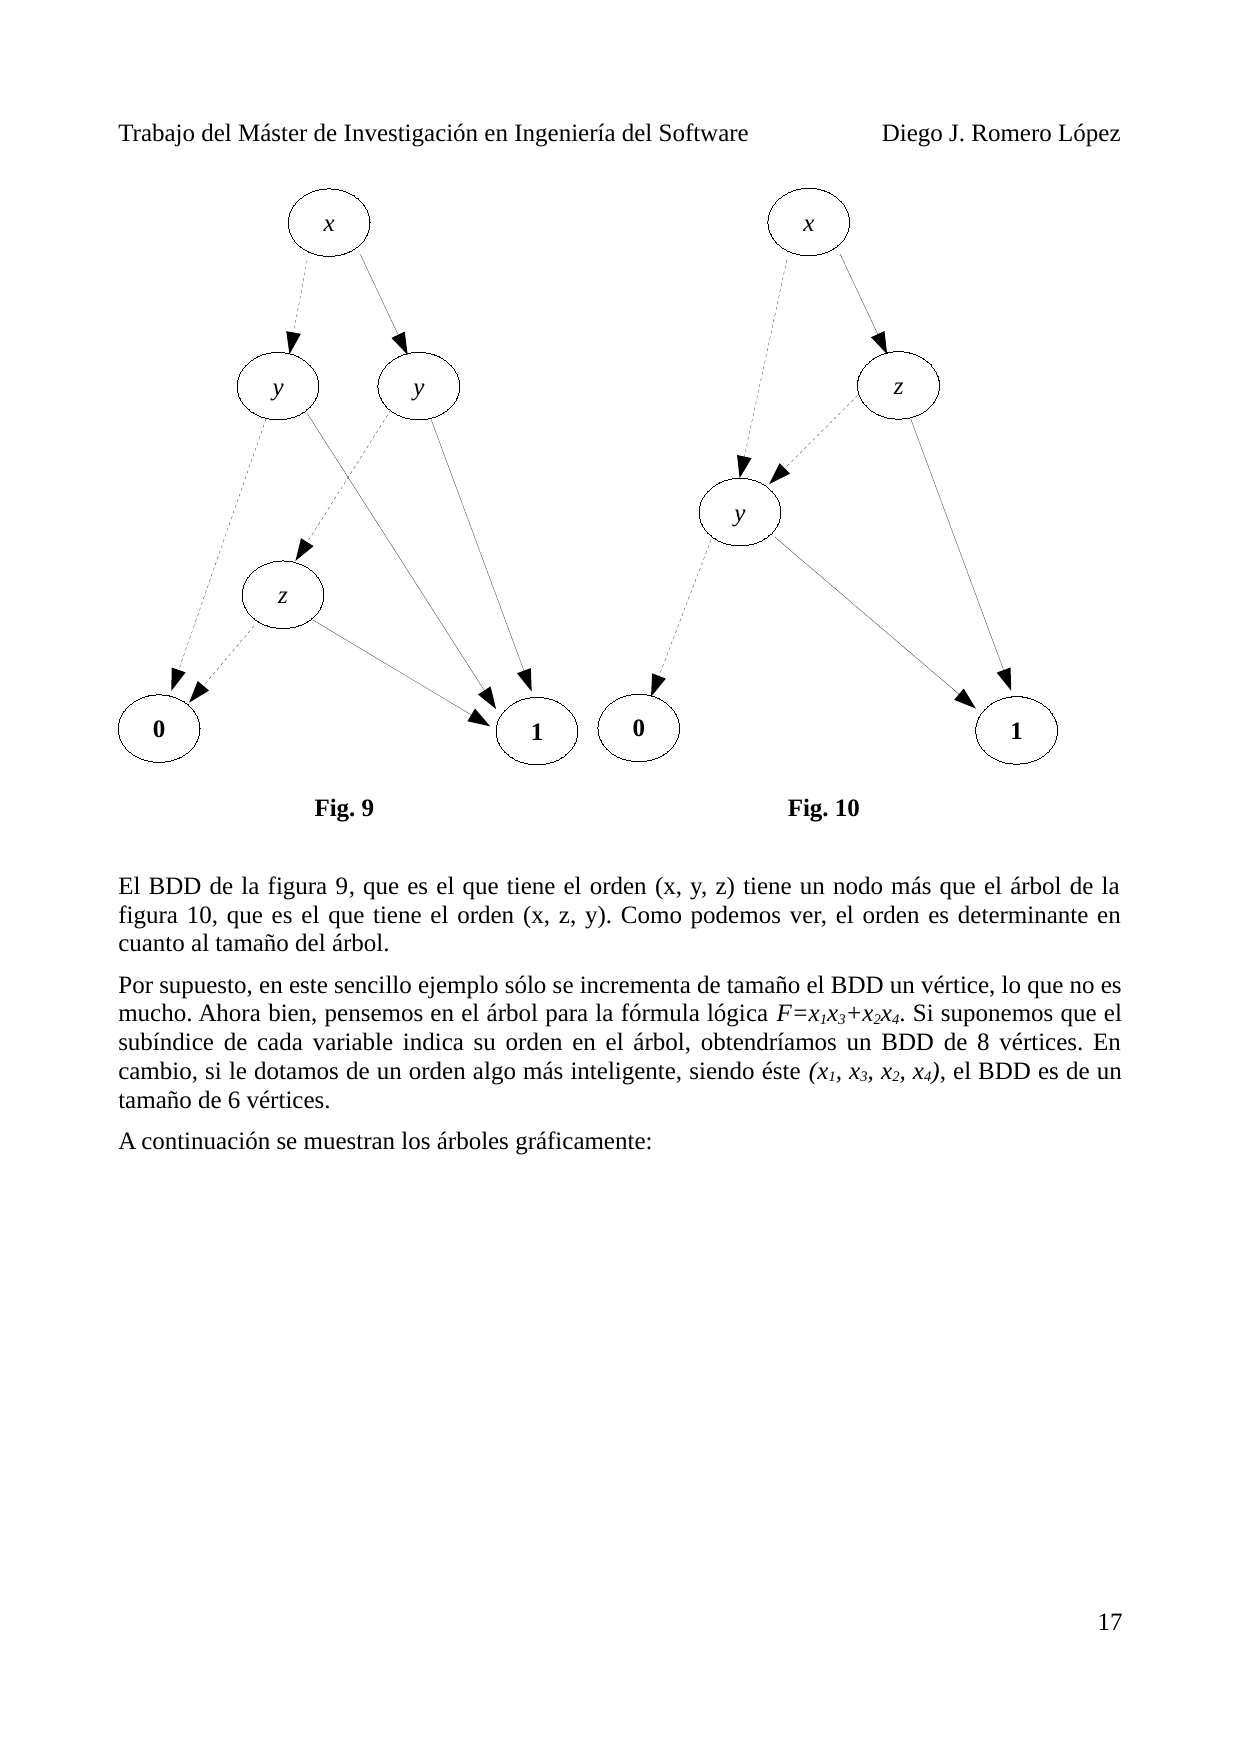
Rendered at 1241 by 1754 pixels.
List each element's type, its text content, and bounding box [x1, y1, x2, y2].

text Por supuesto, en este sencillo ejemplo sólo se incrementa de tamaño el BDD un vértice, lo que no es mucho. Ahora bien, pensemos en el árbol para la fórmula lógica F=x1x3+x2x4. Si suponemos que el subíndice de cada variable indica su orden en el árbol, obtendríamos un BDD de 8 vértices. En cambio, si le dotamos de un orden algo más inteligente, siendo éste (x1, x3, x2, x4), el BDD es de un tamaño de 6 vértices. [118, 970, 1122, 1113]
text A continuación se muestran los árboles gráficamente: [118, 1126, 1122, 1155]
text El BDD de la figura 9, que es el que tiene el orden (x, y, z) tiene un nodo más que el árbol de la figura 10, que es el que tiene el orden (x, z, y). Como podemos ver, el orden es determinante en cuanto al tamaño del árbol. [118, 871, 1122, 957]
